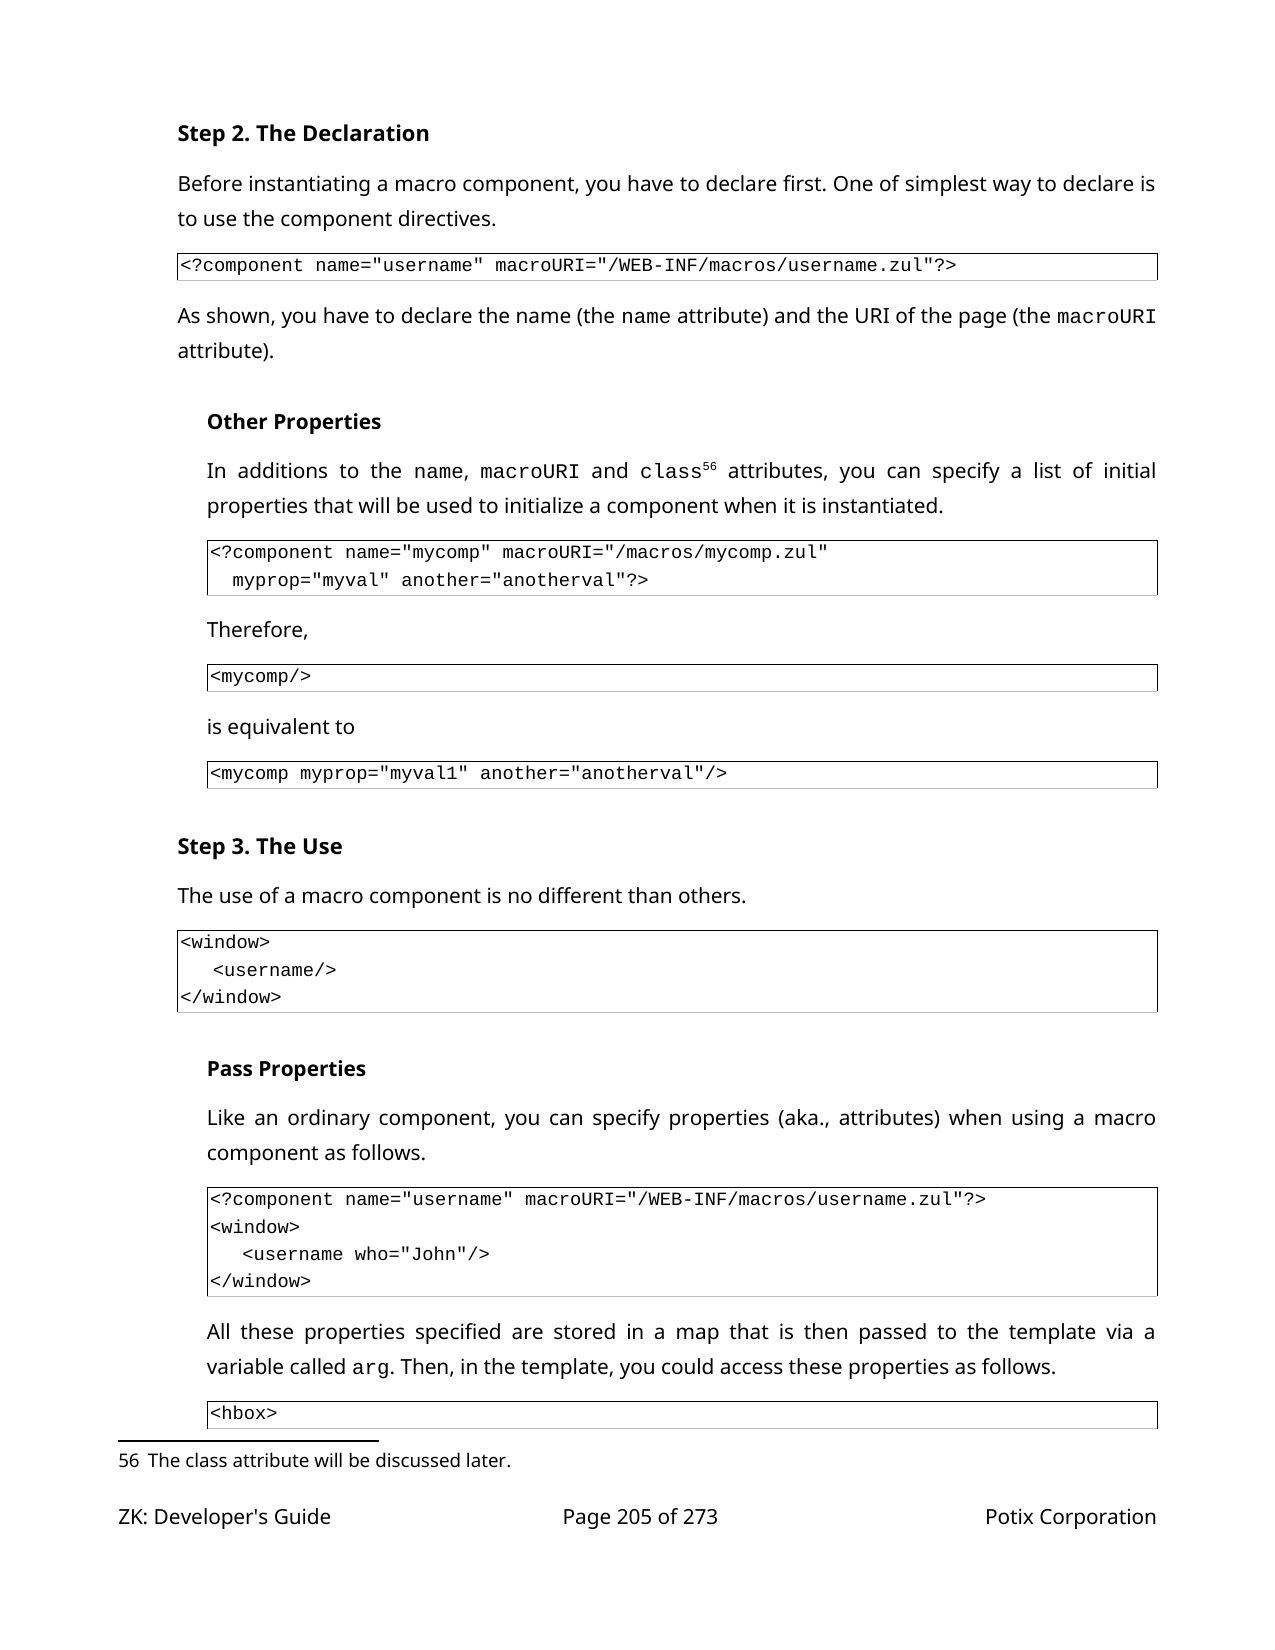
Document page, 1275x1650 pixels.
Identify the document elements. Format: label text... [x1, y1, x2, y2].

text <?component name="username" macroURI="/WEB-INF/macros/username.zul"?> [178, 254, 1157, 280]
text Before instantiating a macro component, you have to declare first. One of simplest way to declare is to use the component directives. [177, 169, 1157, 232]
text <mycomp myprop="myval1" another="anotherval"/> [208, 762, 1157, 788]
text The class attribute will be discussed later. [118, 1447, 1157, 1473]
text The use of a macro component is no different than others. [177, 881, 1157, 909]
text <window> [208, 1214, 1157, 1239]
subtitle Other Properties [207, 407, 1157, 435]
text <username who="John"/> [208, 1242, 1157, 1266]
text <username/> [178, 957, 1157, 982]
text All these properties specified are stored in a map that is then passed to the template via a variable called arg. Then, in the template, you could access these properties as follows. [207, 1317, 1157, 1381]
text <window> [178, 931, 1157, 954]
text As shown, you have to declare the name (the name attribute) and the URI of the page (the macroURI attribute). [177, 301, 1157, 364]
text <?component name="username" macroURI="/WEB-INF/macros/username.zul"?> [208, 1188, 1157, 1212]
text myprop="myval" another="anotherval"?> [208, 567, 1157, 595]
text Therefore, [207, 615, 1157, 643]
subtitle Pass Properties [207, 1054, 1157, 1083]
text In additions to the name, macroURI and class attributes, you can specify a list of initial properties that will be used to initialize a component when it is instantiated. [207, 456, 1157, 519]
text </window> [178, 984, 1157, 1012]
text is equivalent to [207, 712, 1157, 740]
subtitle Step 3. The Use [177, 831, 1157, 861]
text <mycomp/> [208, 665, 1157, 691]
text </window> [208, 1269, 1157, 1296]
text <hbox> [208, 1402, 1157, 1428]
subtitle Step 2. The Declaration [177, 118, 1157, 148]
text <?component name="mycomp" macroURI="/macros/mycomp.zul" [208, 541, 1157, 564]
text Like an ordinary component, you can specify properties (aka., attributes) when using a macro component as follows. [207, 1103, 1157, 1167]
